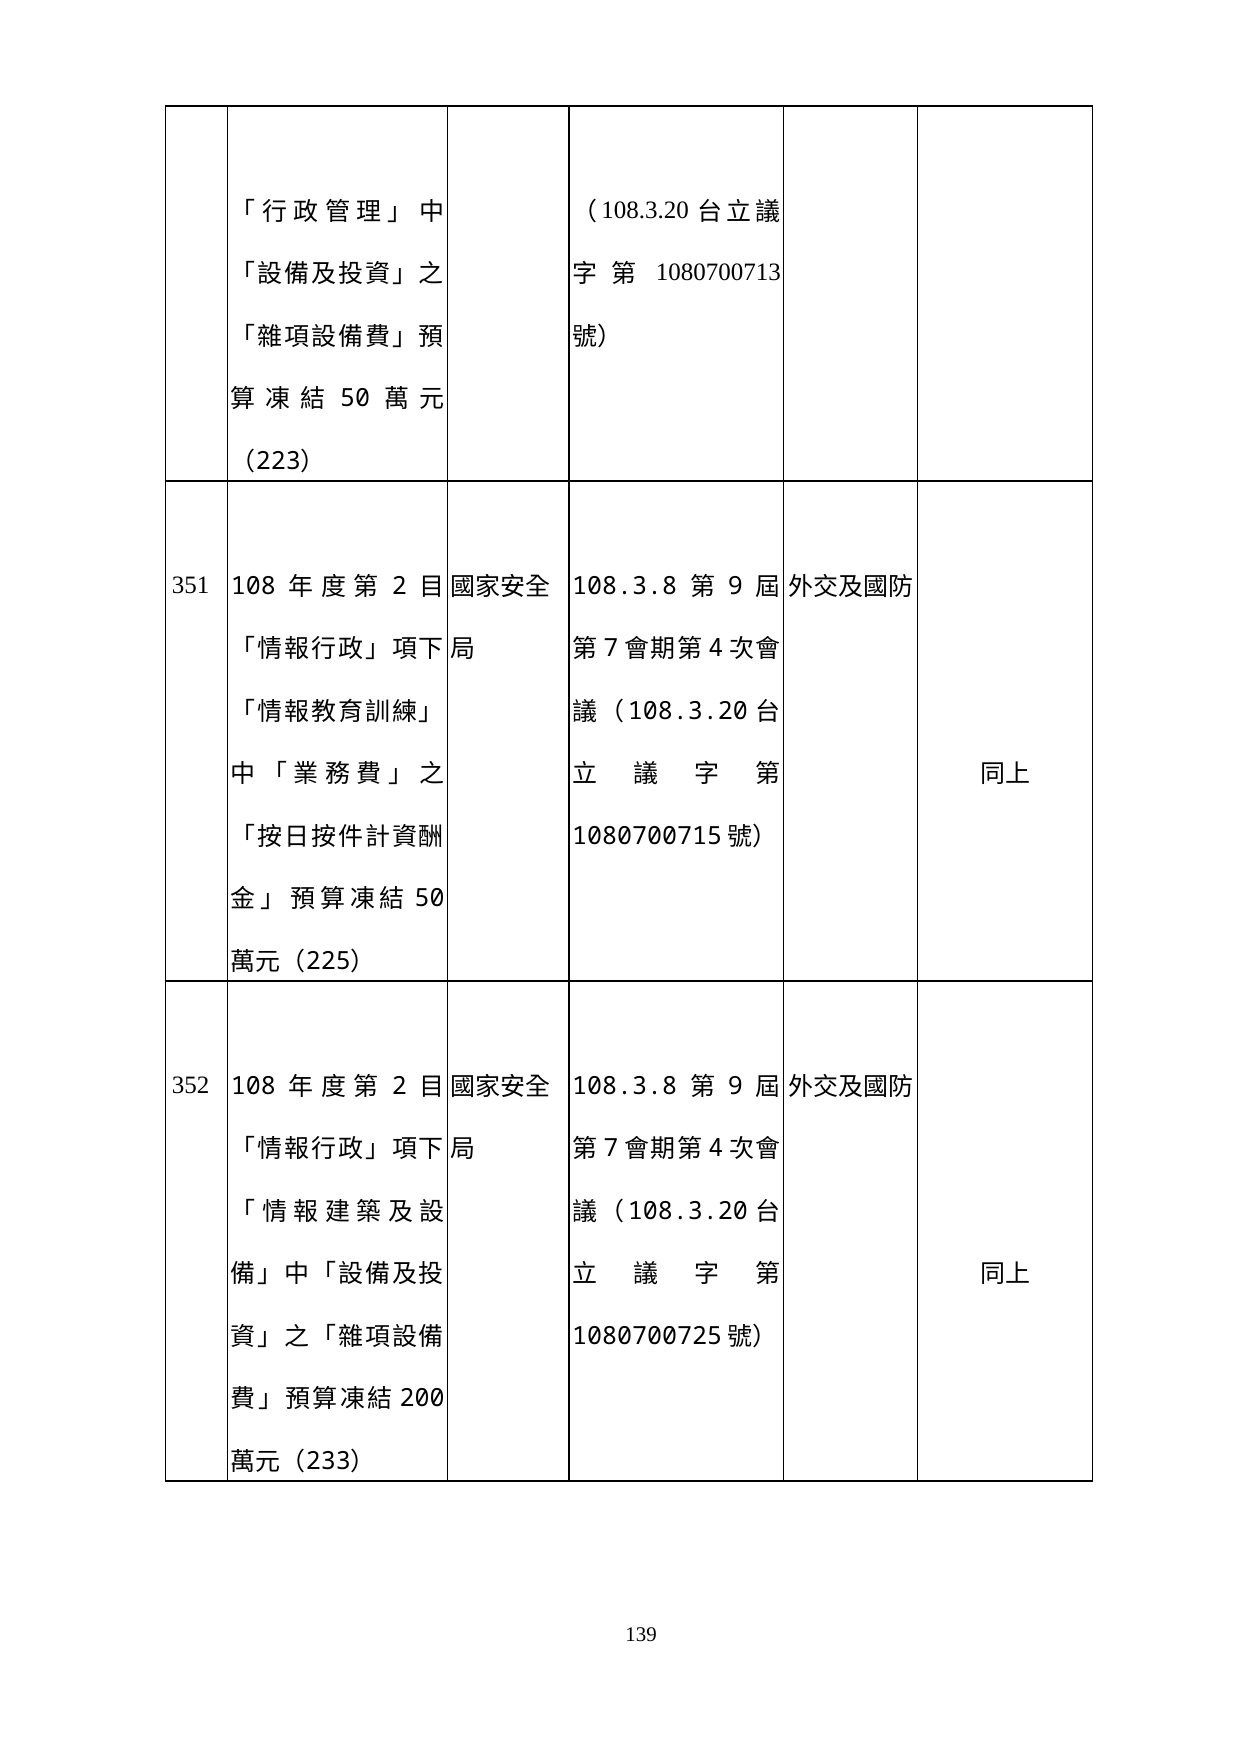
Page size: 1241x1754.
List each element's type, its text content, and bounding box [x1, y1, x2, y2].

table_cell [448, 107, 568, 480]
table_cell 同上 [918, 482, 1092, 980]
table_cell 108.3.8第9屆第7會期第4次會議（108.3.20台立議字第1080700725號） [570, 982, 783, 1480]
table_cell 國家安全局 [448, 982, 568, 1480]
table_cell [166, 107, 227, 480]
table_cell 108年度第2目「情報行政」項下「情報建築及設備」中「設備及投資」之「雜項設備費」預算凍結200萬元（233） [228, 982, 447, 1480]
table_cell 國家安全局 [448, 482, 568, 980]
table_cell [166, 982, 227, 1480]
table_cell 同上 [918, 982, 1092, 1480]
table_cell 外交及國防 [784, 482, 917, 980]
table_cell （108.3.20台立議字第1080700713號） [570, 107, 783, 480]
table_cell 108.3.8第9屆第7會期第4次會議（108.3.20台立議字第1080700715號） [570, 482, 783, 980]
table_cell 108年度第2目「情報行政」項下「情報教育訓練」中「業務費」之「按日按件計資酬金」預算凍結50萬元（225） [228, 482, 447, 980]
table_cell [784, 107, 917, 480]
table_cell [918, 107, 1092, 480]
table_cell 「行政管理」中「設備及投資」之「雜項設備費」預算凍結50萬元（223） [228, 107, 447, 480]
table_cell [166, 482, 227, 980]
table_cell 外交及國防 [784, 982, 917, 1480]
